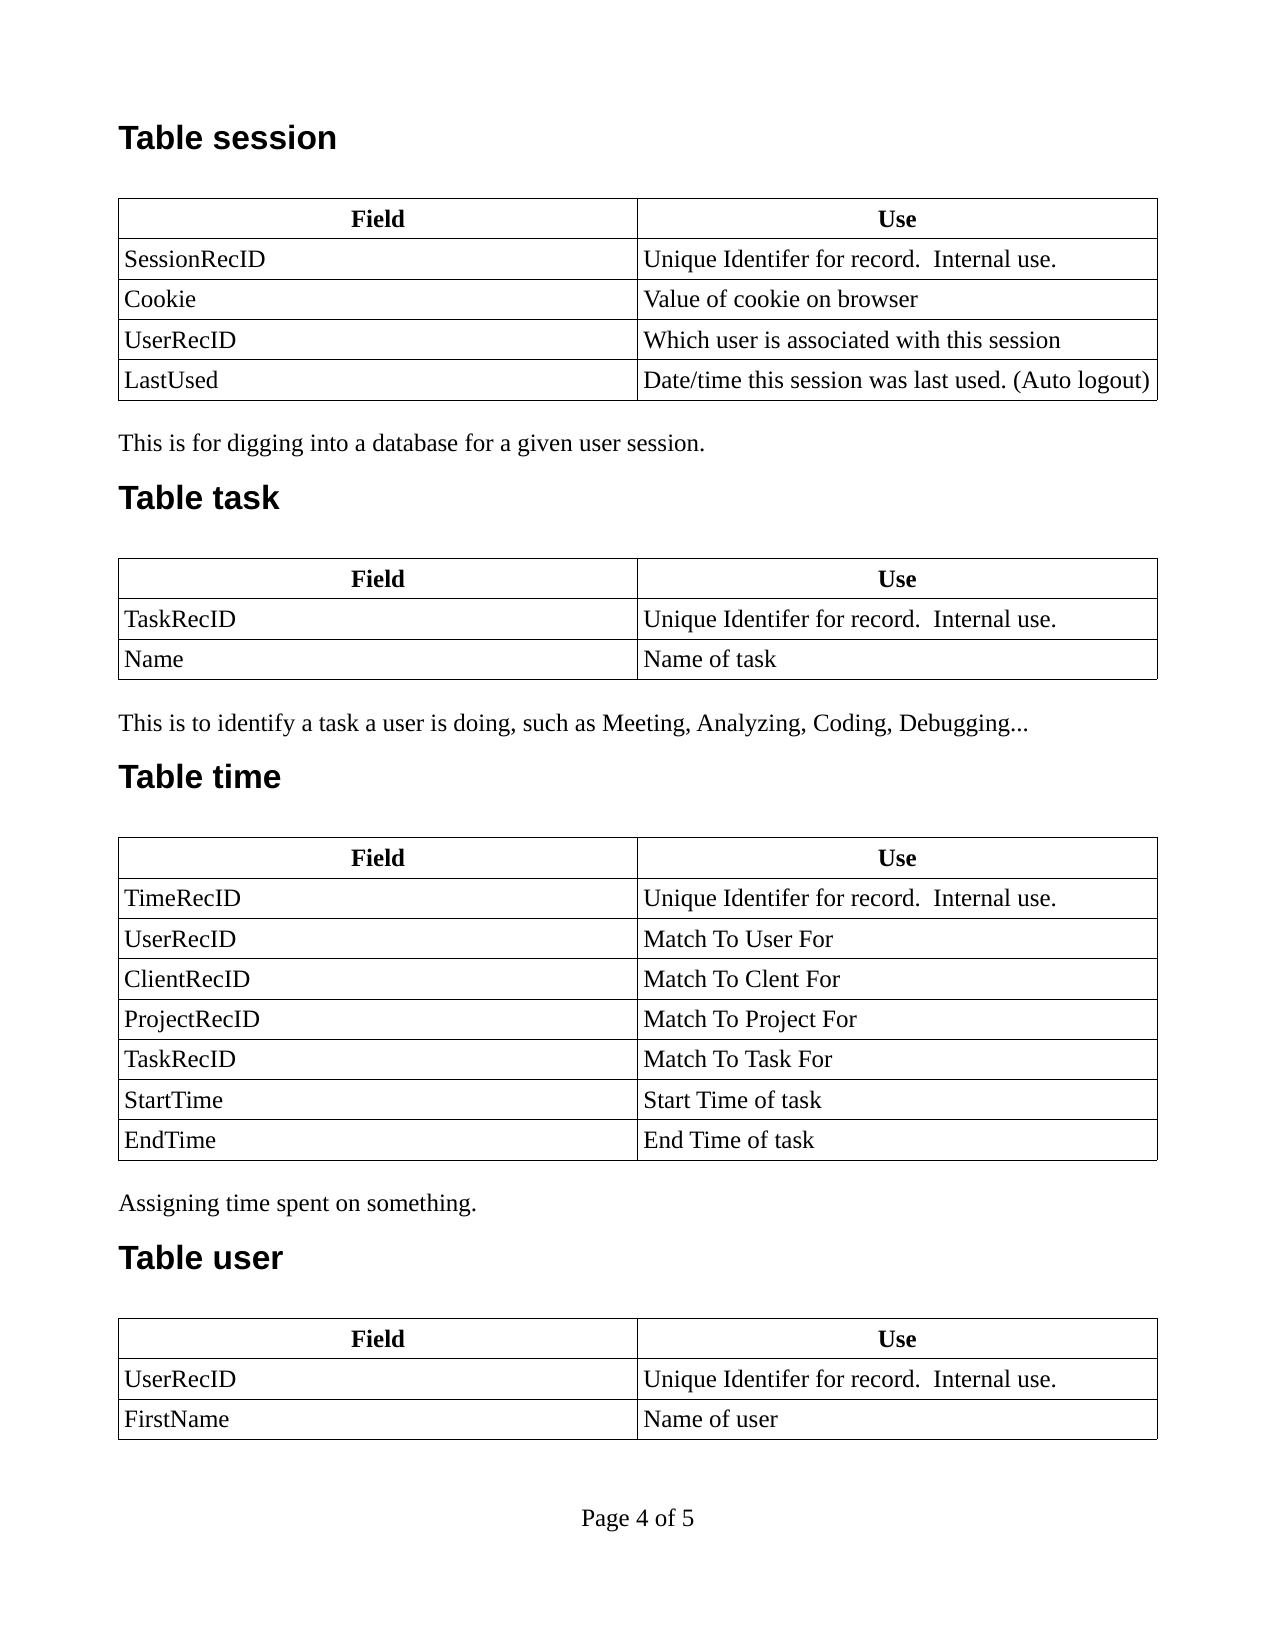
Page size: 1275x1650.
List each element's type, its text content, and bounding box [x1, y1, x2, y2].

table_cell Value of cookie on browser [638, 280, 1157, 319]
table_cell UserRecID [119, 320, 637, 359]
table_cell FirstName [119, 1400, 637, 1439]
table_cell Name [119, 640, 637, 679]
table_cell Start Time of task [638, 1080, 1157, 1119]
table_cell Match To Clent For [638, 959, 1157, 998]
text Assigning time spent on something. [118, 1188, 1157, 1217]
table_header Field [119, 838, 637, 877]
table_cell Unique Identifer for record. Internal use. [638, 879, 1157, 918]
table_cell EndTime [119, 1120, 637, 1160]
text This is to identify a task a user is doing, such as Meeting, Analyzing, Coding, Debugging... [118, 708, 1157, 736]
table_cell ProjectRecID [119, 1000, 637, 1039]
subtitle Table user [118, 1238, 1157, 1277]
table_header Use [638, 559, 1157, 598]
text This is for digging into a database for a given user session. [118, 428, 1157, 457]
table_cell Match To User For [638, 919, 1157, 958]
table_cell UserRecID [119, 1359, 637, 1399]
table_cell Date/time this session was last used. (Auto logout) [638, 360, 1157, 399]
table_header Field [119, 199, 637, 238]
table_header Field [119, 1319, 637, 1358]
table_cell Cookie [119, 280, 637, 319]
table_cell StartTime [119, 1080, 637, 1119]
table_cell ClientRecID [119, 959, 637, 998]
table_cell TaskRecID [119, 599, 637, 638]
table_cell Unique Identifer for record. Internal use. [638, 599, 1157, 638]
table_cell Name of user [638, 1400, 1157, 1439]
table_cell Match To Project For [638, 1000, 1157, 1039]
table_cell UserRecID [119, 919, 637, 958]
table_header Use [638, 838, 1157, 877]
table_cell End Time of task [638, 1120, 1157, 1160]
table_cell Which user is associated with this session [638, 320, 1157, 359]
table_cell SessionRecID [119, 239, 637, 279]
subtitle Table task [118, 478, 1157, 517]
table_header Use [638, 199, 1157, 238]
subtitle Table time [118, 757, 1157, 796]
table_cell Name of task [638, 640, 1157, 679]
table_cell Match To Task For [638, 1040, 1157, 1079]
subtitle Table session [118, 118, 1157, 157]
table_cell Unique Identifer for record. Internal use. [638, 239, 1157, 279]
table_header Field [119, 559, 637, 598]
table_cell TaskRecID [119, 1040, 637, 1079]
table_header Use [638, 1319, 1157, 1358]
table_cell LastUsed [119, 360, 637, 399]
table_cell TimeRecID [119, 879, 637, 918]
table_cell Unique Identifer for record. Internal use. [638, 1359, 1157, 1399]
